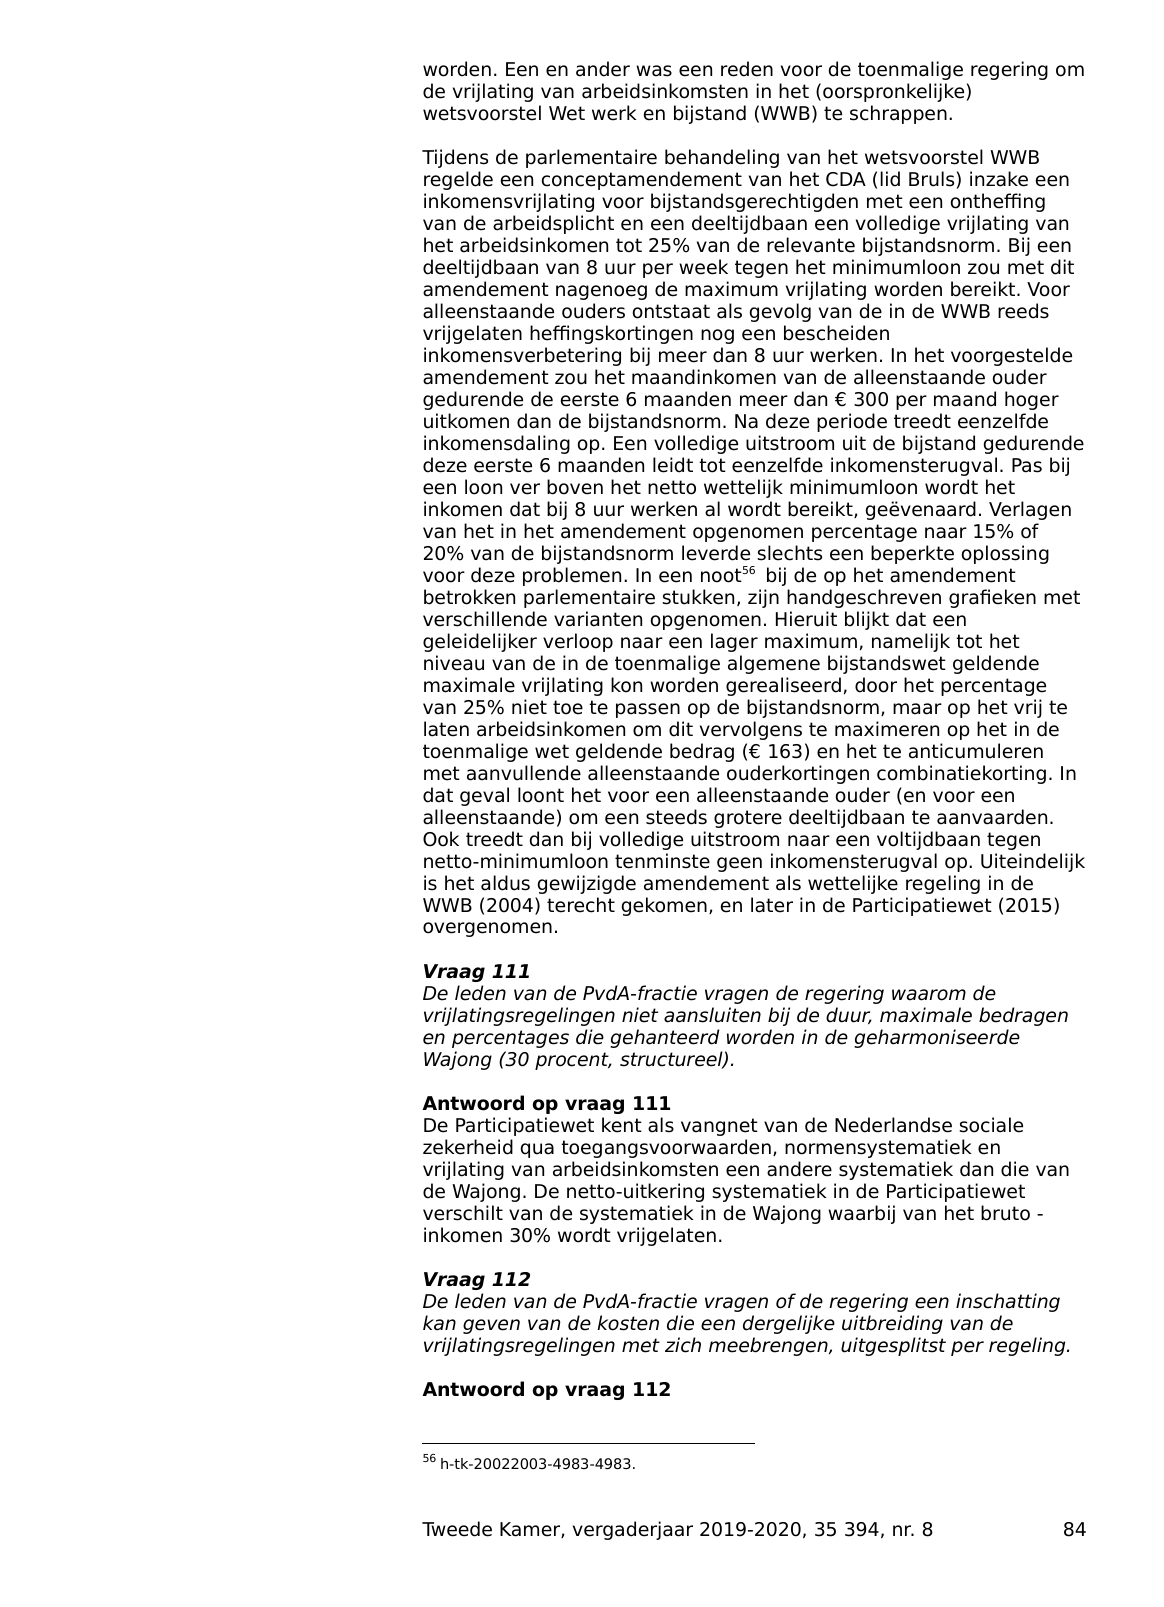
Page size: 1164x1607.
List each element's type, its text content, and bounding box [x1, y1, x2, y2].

text Antwoord op vraag 111 [422, 1093, 1087, 1115]
text De leden van de PvdA-fractie vragen of de regering een inschatting kan geven van de kosten die een dergelijke uitbreiding van de vrijlatingsregelingen met zich meebrengen, uitgesplitst per regeling. [422, 1291, 1087, 1357]
text Vraag 111 [422, 961, 1087, 983]
text Antwoord op vraag 112 [422, 1379, 1087, 1401]
text h-tk-20022003-4983-4983. [422, 1452, 1087, 1474]
text Vraag 112 [422, 1269, 1087, 1291]
text De Participatiewet kent als vangnet van de Nederlandse sociale zekerheid qua toegangsvoorwaarden, normensystematiek en vrijlating van arbeidsinkomsten een andere systematiek dan die van de Wajong. De netto-uitkering systematiek in de Participatiewet verschilt van de systematiek in de Wajong waarbij van het bruto -inkomen 30% wordt vrijgelaten. [422, 1115, 1087, 1247]
text Tijdens de parlementaire behandeling van het wetsvoorstel WWB regelde een conceptamendement van het CDA (lid Bruls) inzake een inkomensvrijlating voor bijstandsgerechtigden met een ontheffing van de arbeidsplicht en een deeltijdbaan een volledige vrijlating van het arbeidsinkomen tot 25% van de relevante bijstandsnorm. Bij een deeltijdbaan van 8 uur per week tegen het minimumloon zou met dit amendement nagenoeg de maximum vrijlating worden bereikt. Voor alleenstaande ouders ontstaat als gevolg van de in de WWB reeds vrijgelaten heffingskortingen nog een bescheiden inkomensverbetering bij meer dan 8 uur werken. In het voorgestelde amendement zou het maandinkomen van de alleenstaande ouder gedurende de eerste 6 maanden meer dan € 300 per maand hoger uitkomen dan de bijstandsnorm. Na deze periode treedt eenzelfde inkomensdaling op. Een volledige uitstroom uit de bijstand gedurende deze eerste 6 maanden leidt tot eenzelfde inkomensterugval. Pas bij een loon ver boven het netto wettelijk minimumloon wordt het inkomen dat bij 8 uur werken al wordt bereikt, geëvenaard. Verlagen van het in het amendement opgenomen percentage naar 15% of 20% van de bijstandsnorm leverde slechts een beperkte oplossing voor deze problemen. In een noot bij de op het amendement betrokken parlementaire stukken, zijn handgeschreven grafieken met verschillende varianten opgenomen. Hieruit blijkt dat een geleidelijker verloop naar een lager maximum, namelijk tot het niveau van de in de toenmalige algemene bijstandswet geldende maximale vrijlating kon worden gerealiseerd, door het percentage van 25% niet toe te passen op de bijstandsnorm, maar op het vrij te laten arbeidsinkomen om dit vervolgens te maximeren op het in de toenmalige wet geldende bedrag (€ 163) en het te anticumuleren met aanvullende alleenstaande ouderkortingen combinatiekorting. In dat geval loont het voor een alleenstaande ouder (en voor een alleenstaande) om een steeds grotere deeltijdbaan te aanvaarden. Ook treedt dan bij volledige uitstroom naar een voltijdbaan tegen netto-minimumloon tenminste geen inkomensterugval op. Uiteindelijk is het aldus gewijzigde amendement als wettelijke regeling in de WWB (2004) terecht gekomen, en later in de Participatiewet (2015) overgenomen. [422, 147, 1087, 938]
text worden. Een en ander was een reden voor de toenmalige regering om de vrijlating van arbeidsinkomsten in het (oorspronkelijke) wetsvoorstel Wet werk en bijstand (WWB) te schrappen. [422, 59, 1087, 125]
text De leden van de PvdA-fractie vragen de regering waarom de vrijlatingsregelingen niet aansluiten bij de duur, maximale bedragen en percentages die gehanteerd worden in de geharmoniseerde Wajong (30 procent, structureel). [422, 983, 1087, 1071]
